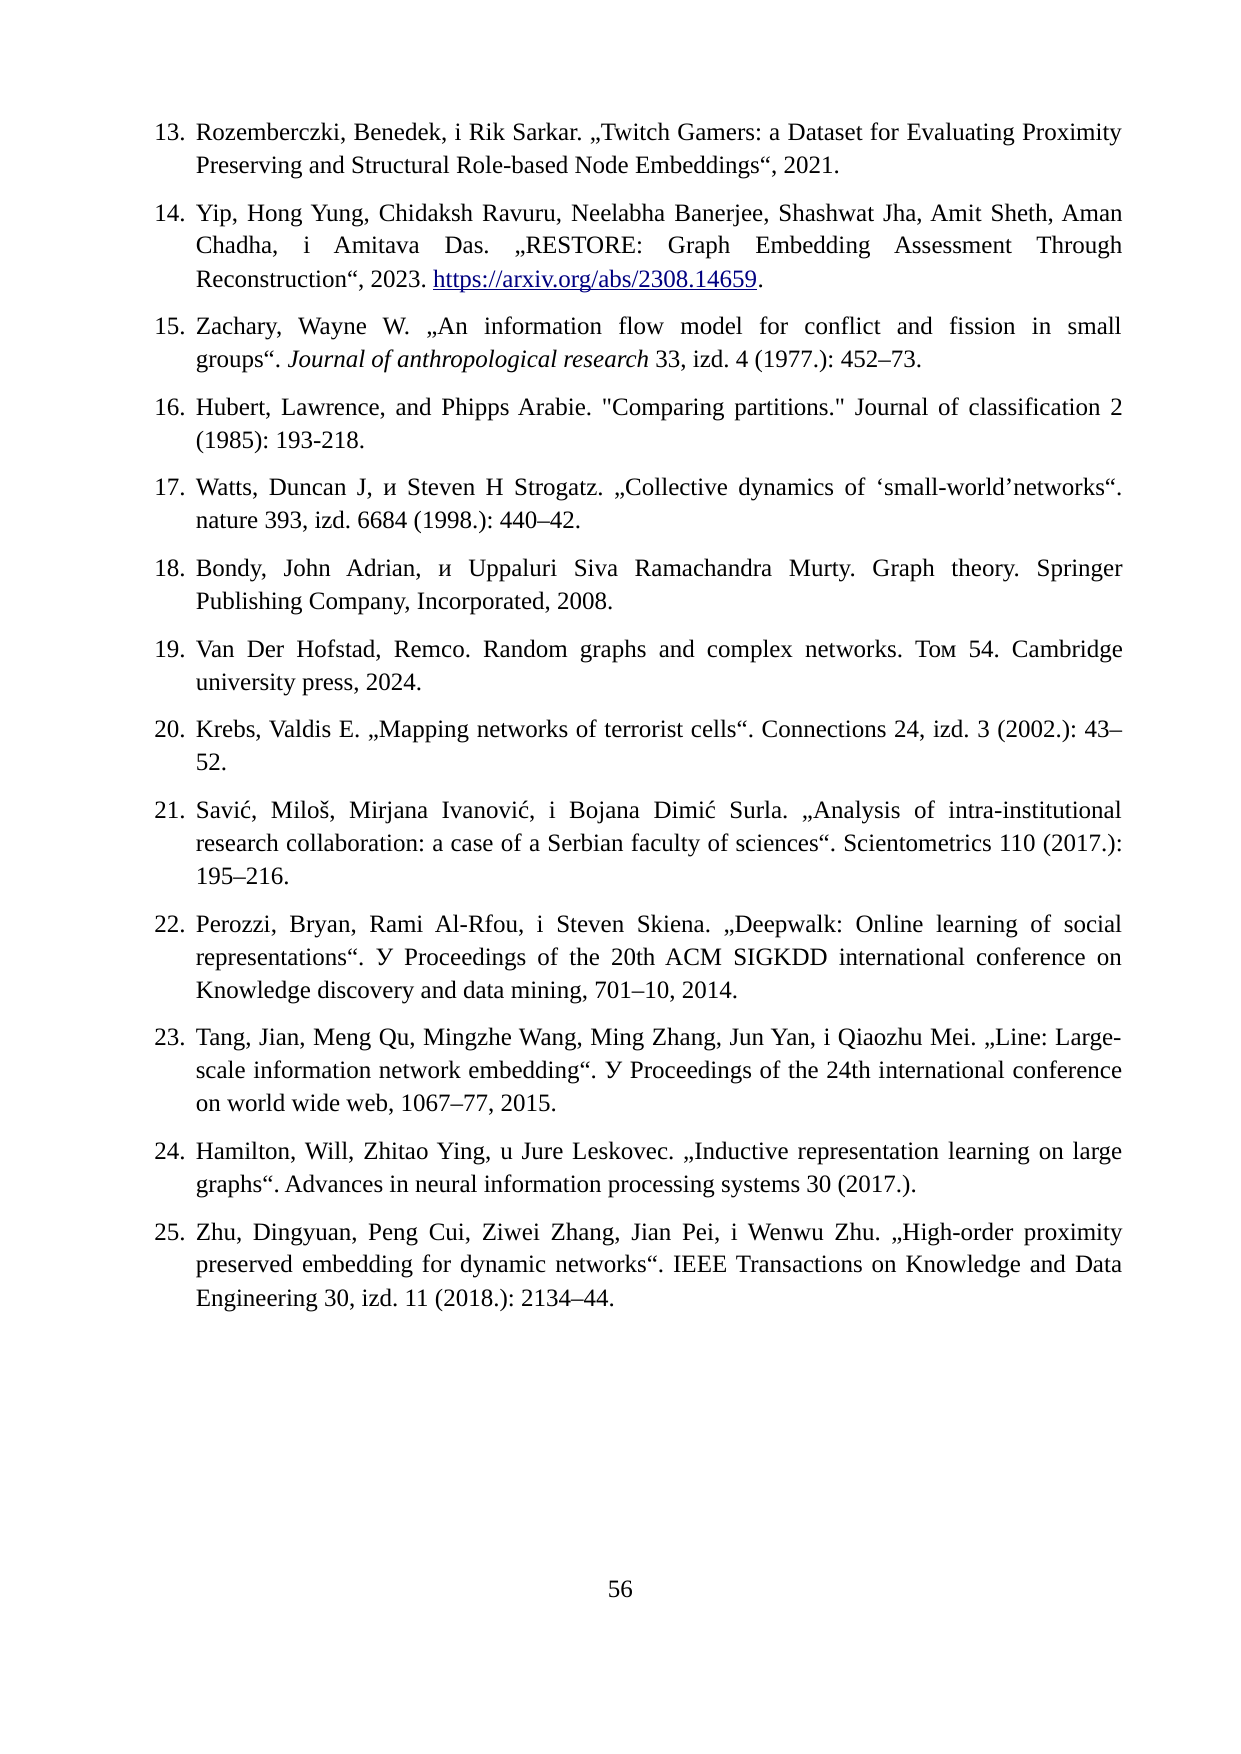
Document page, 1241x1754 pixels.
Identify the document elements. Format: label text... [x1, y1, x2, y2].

list Perozzi, Bryan, Rami Al-Rfou, i Steven Skiena. „Deepwalk: Online learning of social representations“. У Proceedings of the 20th ACM SIGKDD international conference on Knowledge discovery and data mining, 701–10, 2014. [154, 909, 1123, 1003]
list Krebs, Valdis E. „Mapping networks of terrorist cells“. Connections 24, izd. 3 (2002.): 43–52. [154, 714, 1123, 776]
list Hubert, Lawrence, and Phipps Arabie. "Comparing partitions." Journal of classification 2 (1985): 193-218. [154, 392, 1123, 454]
list Zhu, Dingyuan, Peng Cui, Ziwei Zhang, Jian Pei, i Wenwu Zhu. „High-order proximity preserved embedding for dynamic networks“. IEEE Transactions on Knowledge and Data Engineering 30, izd. 11 (2018.): 2134–44. [154, 1217, 1123, 1311]
list Watts, Duncan J, и Steven H Strogatz. „Collective dynamics of ‘small-world’networks“. nature 393, izd. 6684 (1998.): 440–42. [154, 472, 1123, 534]
list Rozemberczki, Benedek, i Rik Sarkar. „Twitch Gamers: a Dataset for Evaluating Proximity Preserving and Structural Role-based Node Embeddings“, 2021. [154, 117, 1123, 179]
list Van Der Hofstad, Remco. Random graphs and complex networks. Том 54. Cambridge university press, 2024. [154, 634, 1123, 696]
list Savić, Miloš, Mirjana Ivanović, i Bojana Dimić Surla. „Analysis of intra-institutional research collaboration: a case of a Serbian faculty of sciences“. Scientometrics 110 (2017.): 195–216. [154, 795, 1123, 890]
list Hamilton, Will, Zhitao Ying, u Jure Leskovec. „Inductive representation learning on large graphs“. Advances in neural information processing systems 30 (2017.). [154, 1136, 1123, 1198]
list Bondy, John Adrian, и Uppaluri Siva Ramachandra Murty. Graph theory. Springer Publishing Company, Incorporated, 2008. [154, 553, 1123, 615]
list Yip, Hong Yung, Chidaksh Ravuru, Neelabha Banerjee, Shashwat Jha, Amit Sheth, Aman Chadha, i Amitava Das. „RESTORE: Graph Embedding Assessment Through Reconstruction“, 2023. https://arxiv.org/abs/2308.14659. [154, 198, 1123, 292]
list Tang, Jian, Meng Qu, Mingzhe Wang, Ming Zhang, Jun Yan, i Qiaozhu Mei. „Line: Large-scale information network embedding“. У Proceedings of the 24th international conference on world wide web, 1067–77, 2015. [154, 1022, 1123, 1117]
list Zachary, Wayne W. „An information flow model for conflict and fission in small groups“. Journal of anthropological research 33, izd. 4 (1977.): 452–73. [154, 311, 1123, 373]
